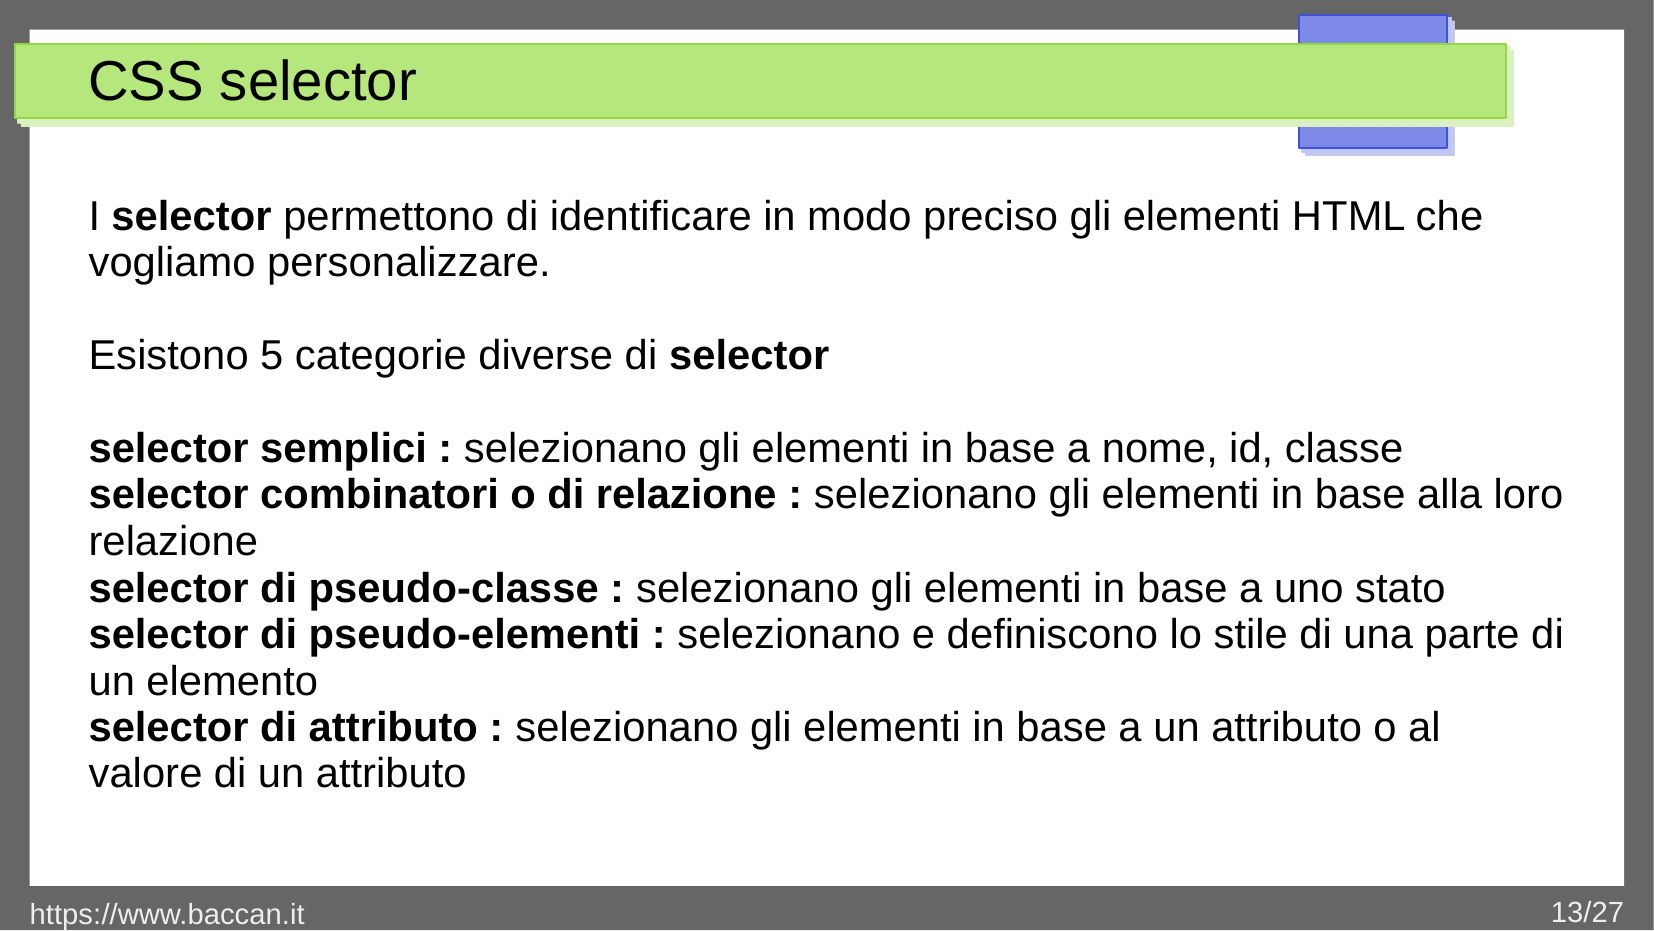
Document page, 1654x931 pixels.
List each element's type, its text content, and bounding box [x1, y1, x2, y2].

title CSS selector [88, 44, 1506, 119]
text_box I selector permettono di identificare in modo preciso gli elementi HTML che vogliamo personalizzare. Esistono 5 categorie diverse di selector selector semplici : selezionano gli elementi in base a nome, id, classe selector combinatori o di relazione : selezionano gli elementi in base alla loro relazione selector di pseudo-classe : selezionano gli elementi in base a uno stato selector di pseudo-elementi : selezionano e definiscono lo stile di una parte di un elemento selector di attributo : selezionano gli elementi in base a un attributo o al valore di un attributo [88, 169, 1565, 820]
